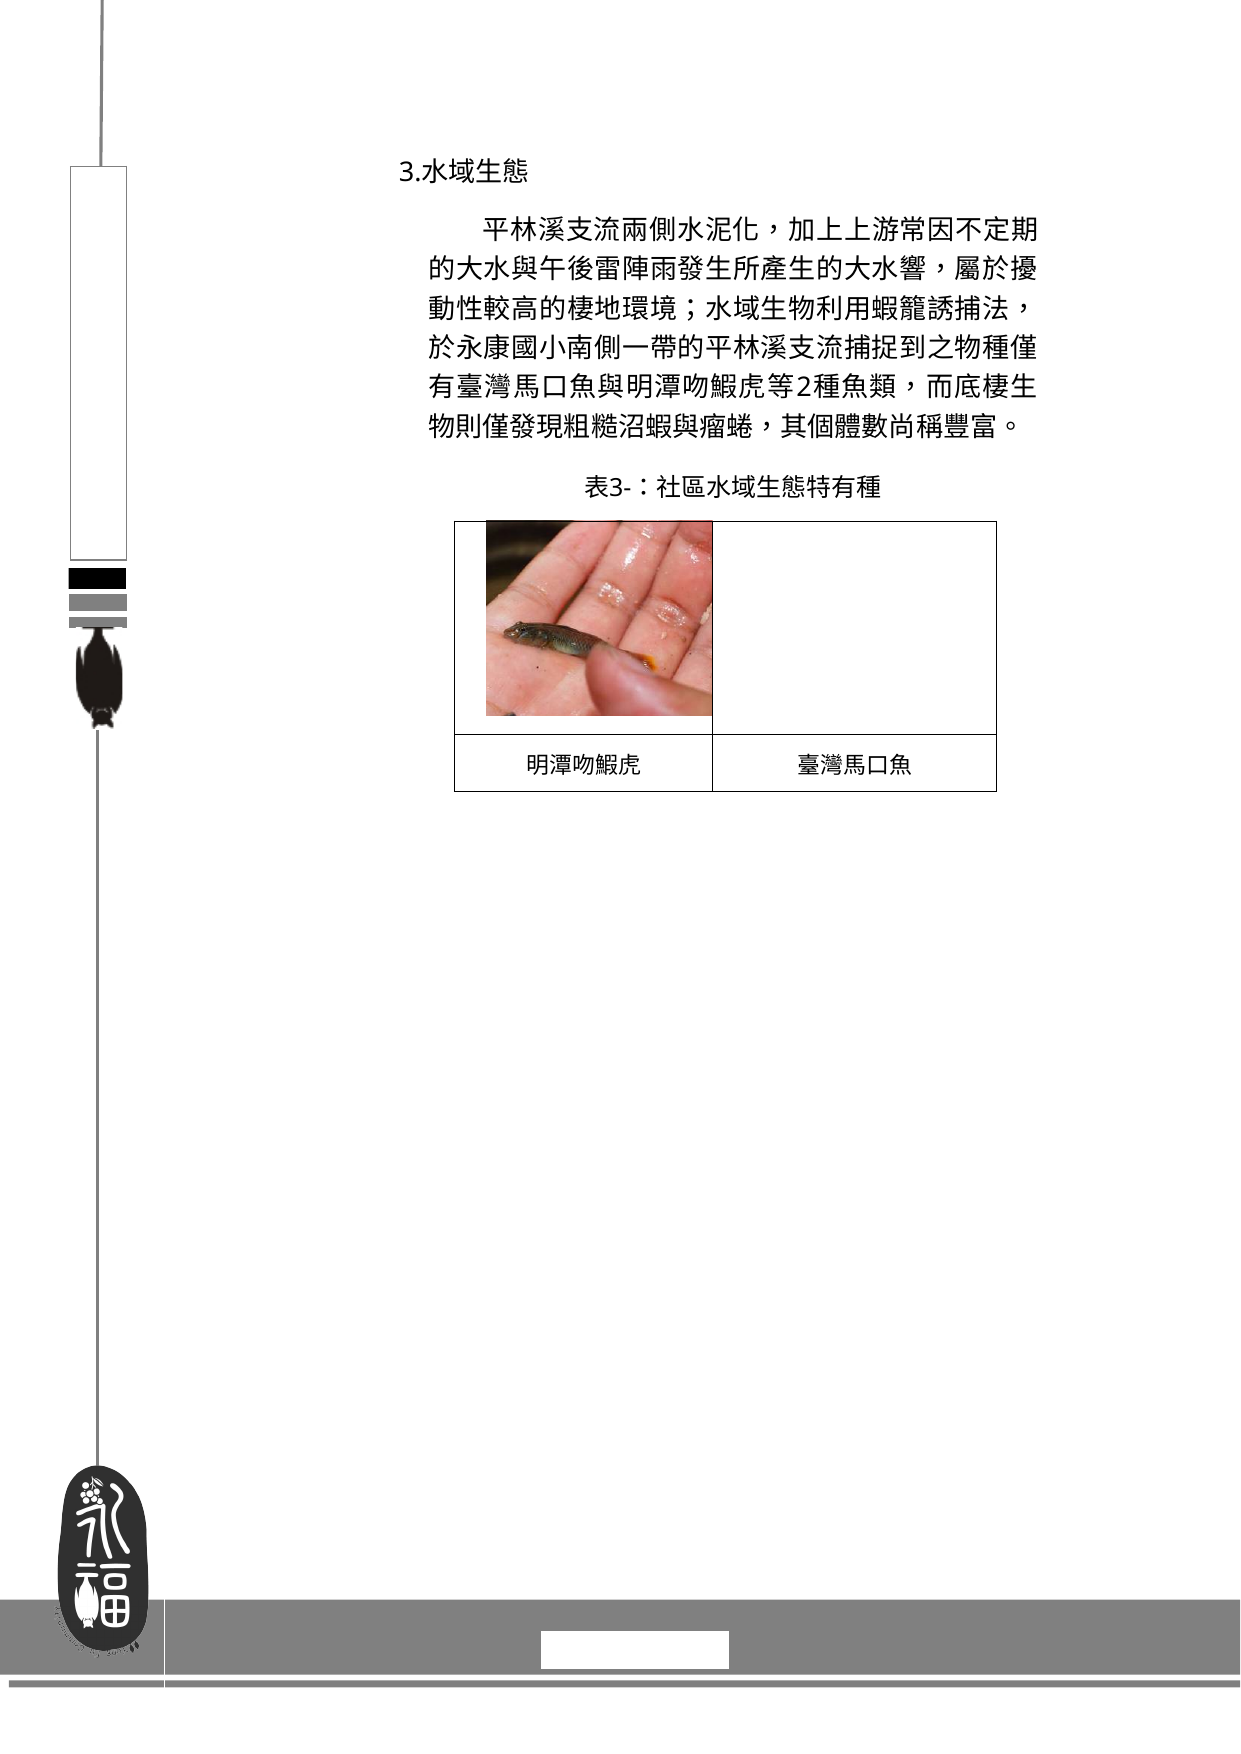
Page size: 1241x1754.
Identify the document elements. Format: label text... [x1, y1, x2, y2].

table_cell 臺灣馬口魚 [713, 735, 996, 791]
text 3.水域生態 [399, 150, 1063, 189]
table_header [455, 522, 712, 734]
table_header [713, 522, 996, 734]
text 表3-：社區水域生態特有種 [402, 463, 1063, 504]
text 平林溪支流兩側水泥化，加上上游常因不定期的大水與午後雷陣雨發生所產生的大水響，屬於擾動性較高的棲地環境；水域生物利用蝦籠誘捕法，於永康國小南側一帶的平林溪支流捕捉到之物種僅有臺灣馬口魚與明潭吻鰕虎等2種魚類，而底棲生物則僅發現粗糙沼蝦與瘤蜷，其個體數尚稱豐富。 [428, 208, 1038, 444]
table_cell 明潭吻鰕虎 [455, 735, 712, 791]
picture [75, 627, 123, 729]
